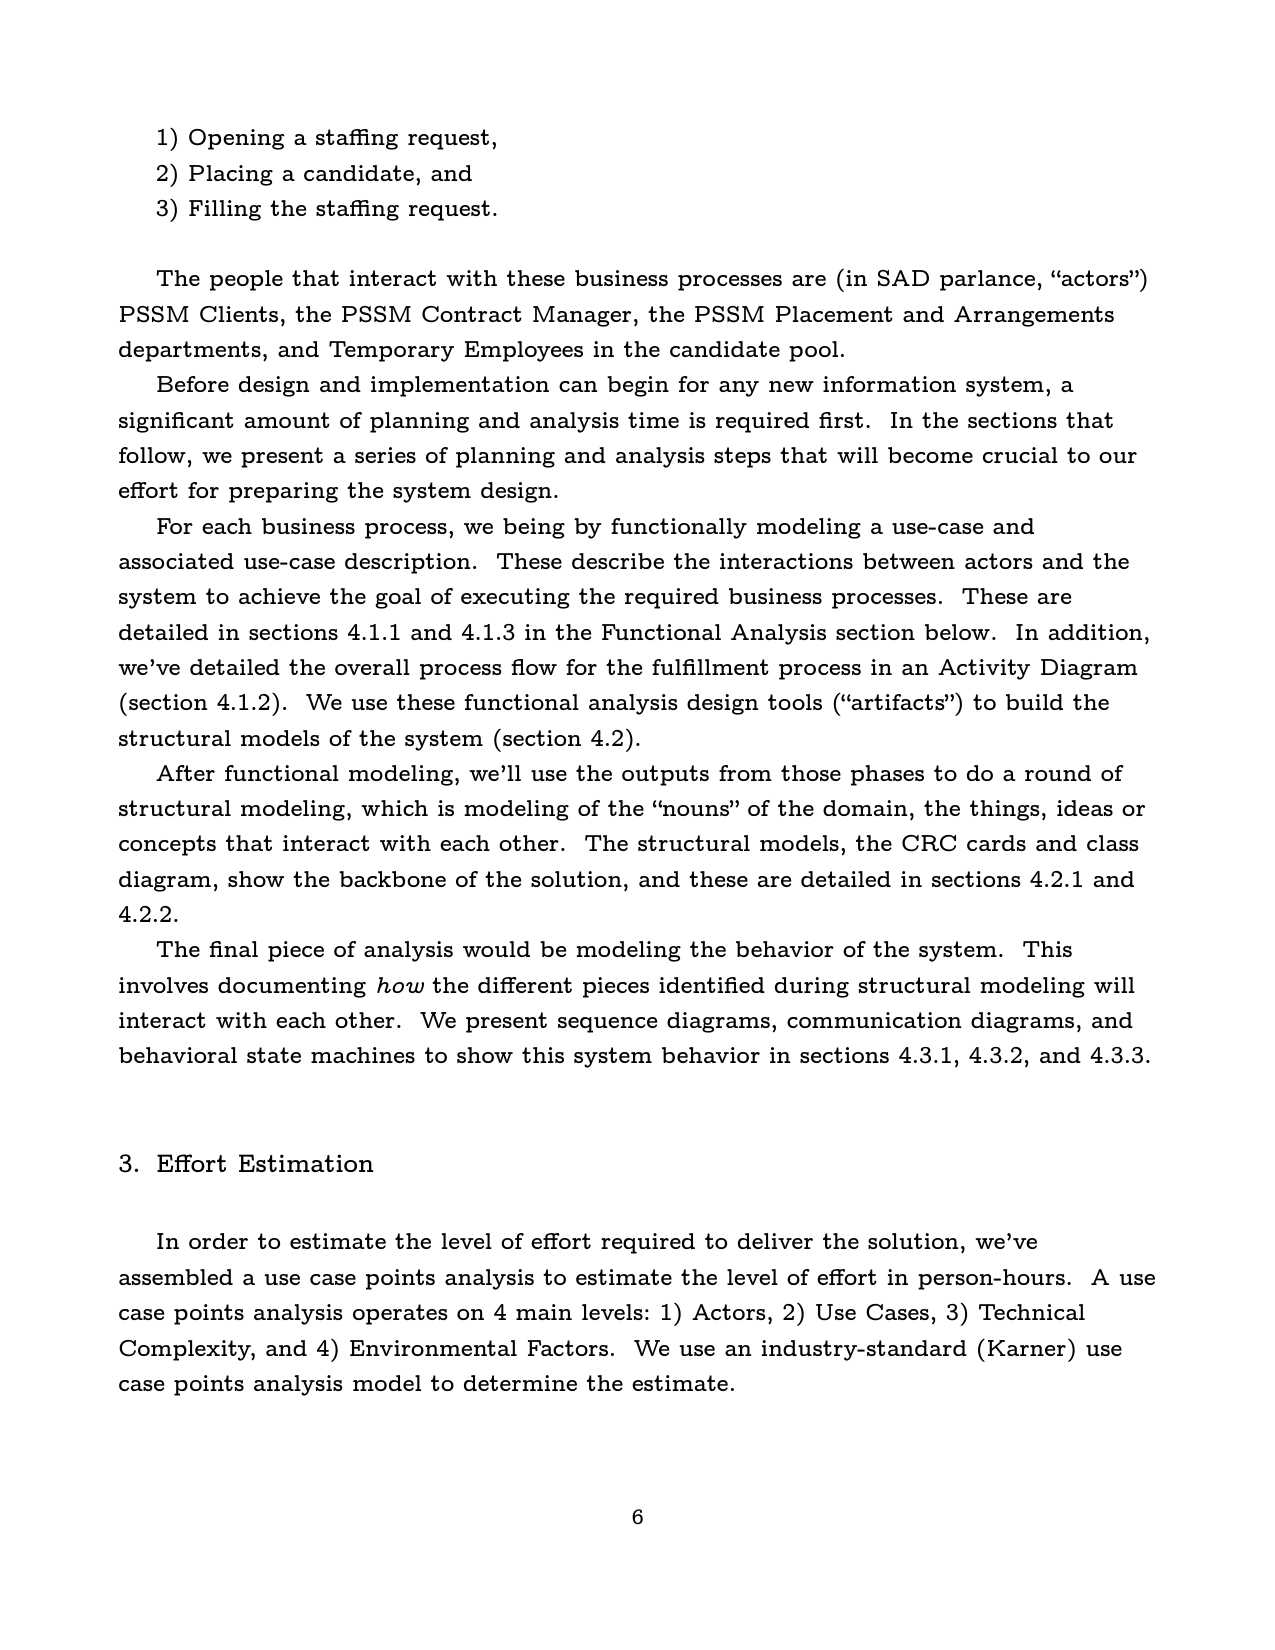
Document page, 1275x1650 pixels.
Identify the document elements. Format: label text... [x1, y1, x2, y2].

text 3) Filling the staffing request. [156, 189, 1157, 224]
text 3. Effort Estimation [118, 1142, 1157, 1181]
text The people that interact with these business processes are (in SAD parlance, “actors”) PSSM Clients, the PSSM Contract Manager, the PSSM Placement and Arrangements departments, and Temporary Employees in the candidate pool. [118, 259, 1157, 365]
text For each business process, we being by functionally modeling a use-case and associated use-case description. These describe the interactions between actors and the system to achieve the goal of executing the required business processes. These are detailed in sections 4.1.1 and 4.1.3 in the Functional Analysis section below. In addition, we’ve detailed the overall process flow for the fulfillment process in an Activity Diagram (section 4.1.2). We use these functional analysis design tools (“artifacts”) to build the structural models of the system (section 4.2). [118, 507, 1157, 754]
text The final piece of analysis would be modeling the behavior of the system. This involves documenting how the different pieces identified during structural modeling will interact with each other. We present sequence diagrams, communication diagrams, and behavioral state machines to show this system behavior in sections 4.3.1, 4.3.2, and 4.3.3. [118, 930, 1157, 1072]
text After functional modeling, we’ll use the outputs from those phases to do a round of structural modeling, which is modeling of the “nouns” of the domain, the things, ideas or concepts that interact with each other. The structural models, the CRC cards and class diagram, show the backbone of the solution, and these are detailed in sections 4.2.1 and 4.2.2. [118, 754, 1157, 930]
text In order to estimate the level of effort required to deliver the solution, we’ve assembled a use case points analysis to estimate the level of effort in person-hours. A use case points analysis operates on 4 main levels: 1) Actors, 2) Use Cases, 3) Technical Complexity, and 4) Environmental Factors. We use an industry-standard (Karner) use case points analysis model to determine the estimate. [118, 1219, 1157, 1399]
text 2) Placing a candidate, and [156, 153, 1157, 189]
text 1) Opening a staffing request, [156, 118, 1157, 153]
text Before design and implementation can begin for any new information system, a significant amount of planning and analysis time is required first. In the sections that follow, we present a series of planning and analysis steps that will become crucial to our effort for preparing the system design. [118, 365, 1157, 507]
